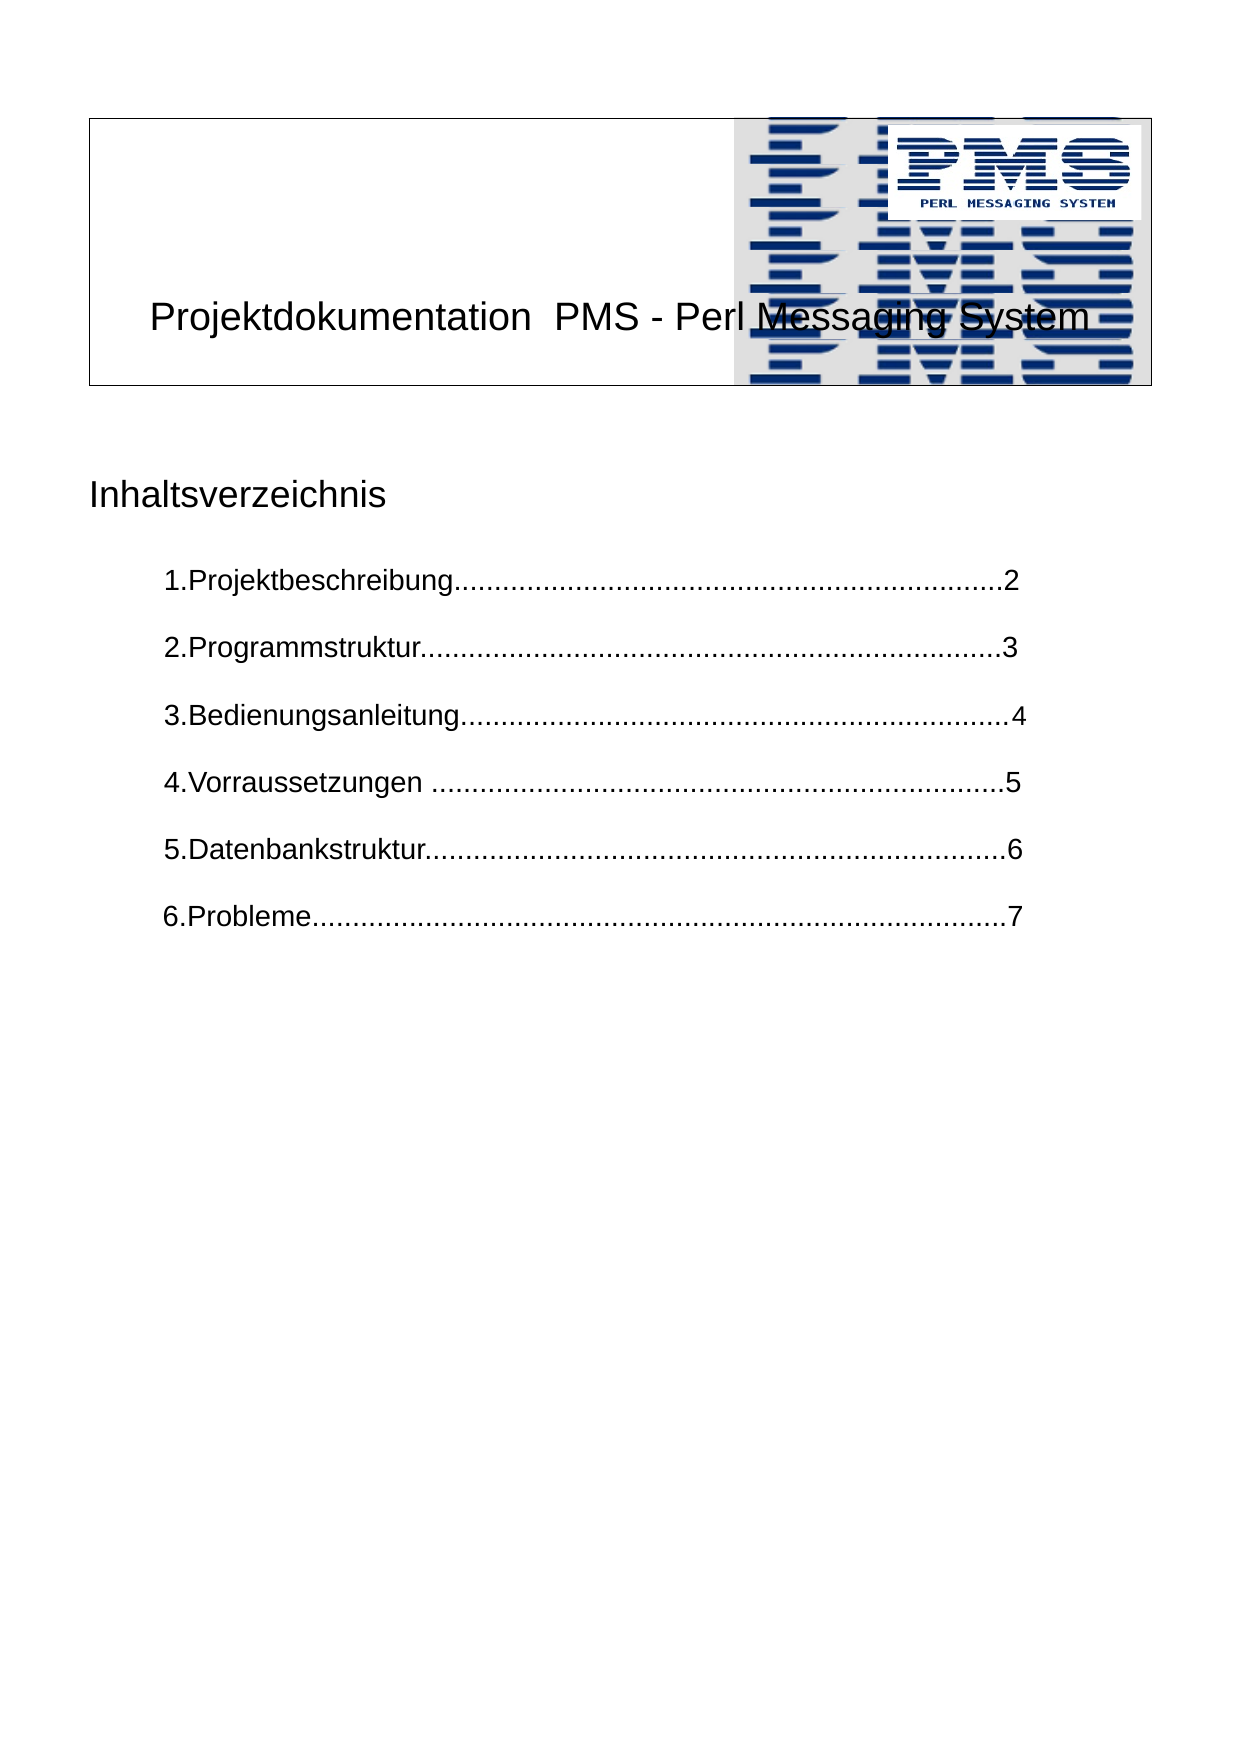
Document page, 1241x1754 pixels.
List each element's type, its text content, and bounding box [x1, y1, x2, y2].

text Inhaltsverzeichnis [88, 472, 1152, 516]
list 3.Bedienungsanleitung....................................................................4 [126, 698, 1152, 731]
text 6.Probleme......................................................................................7 [88, 899, 1152, 932]
list 1.Projektbeschreibung....................................................................2 [126, 563, 1152, 597]
list 5.Datenbankstruktur........................................................................6 [126, 832, 1152, 865]
list 2.Programmstruktur........................................................................3 [126, 631, 1152, 664]
picture [760, 119, 1151, 385]
list 4.Vorraussetzungen .......................................................................5 [126, 765, 1152, 798]
